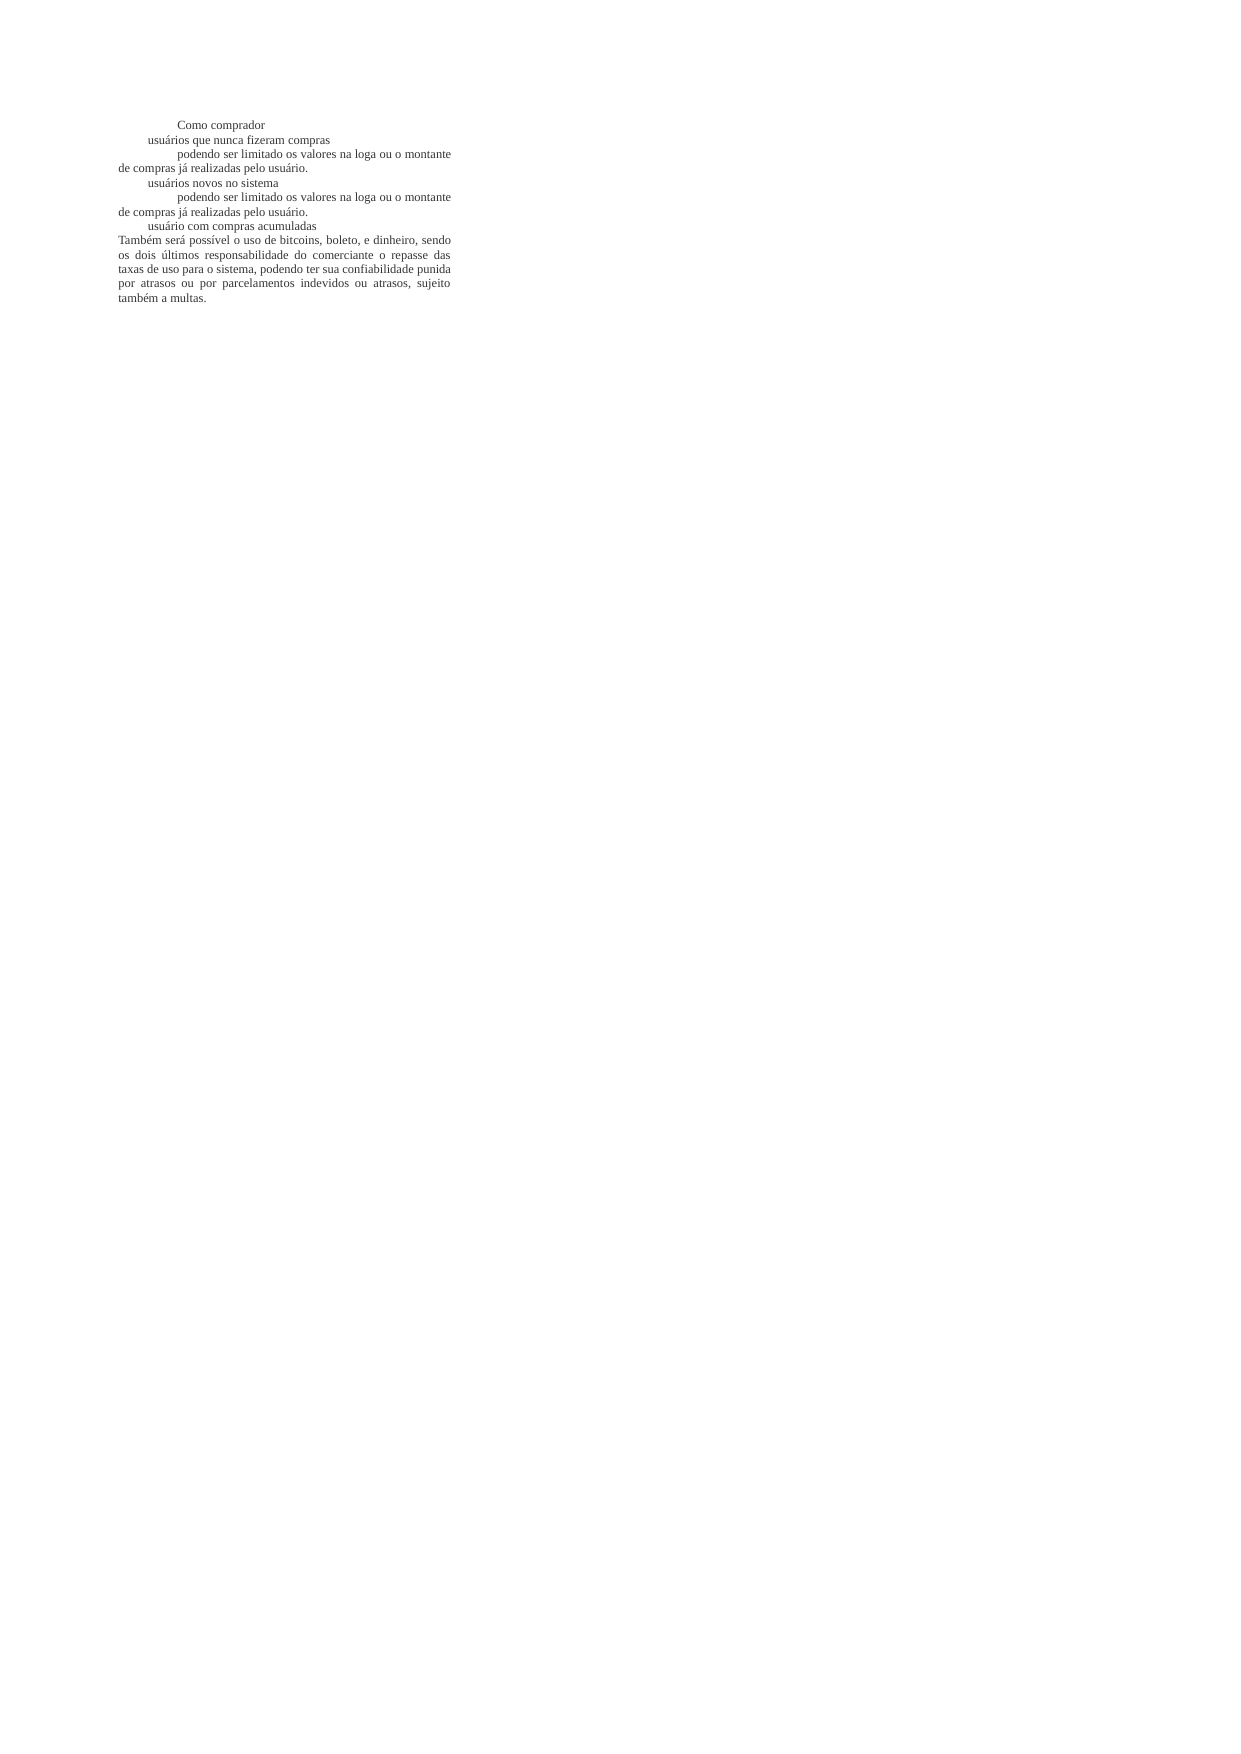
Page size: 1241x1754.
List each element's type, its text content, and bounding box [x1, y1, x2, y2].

text Como comprador [118, 118, 451, 132]
text usuários que nunca fizeram compras [118, 132, 451, 147]
text usuário com compras acumuladas [118, 219, 451, 233]
text Também será possível o uso de bitcoins, boleto, e dinheiro, sendo os dois últimos responsabilidade do comerciante o repasse das taxas de uso para o sistema, podendo ter sua confiabilidade punida por atrasos ou por parcelamentos indevidos ou atrasos, sujeito também a multas. [118, 233, 451, 305]
text podendo ser limitado os valores na loga ou o montante de compras já realizadas pelo usuário. [118, 190, 451, 219]
text podendo ser limitado os valores na loga ou o montante de compras já realizadas pelo usuário. [118, 147, 451, 176]
text usuários novos no sistema [118, 176, 451, 190]
